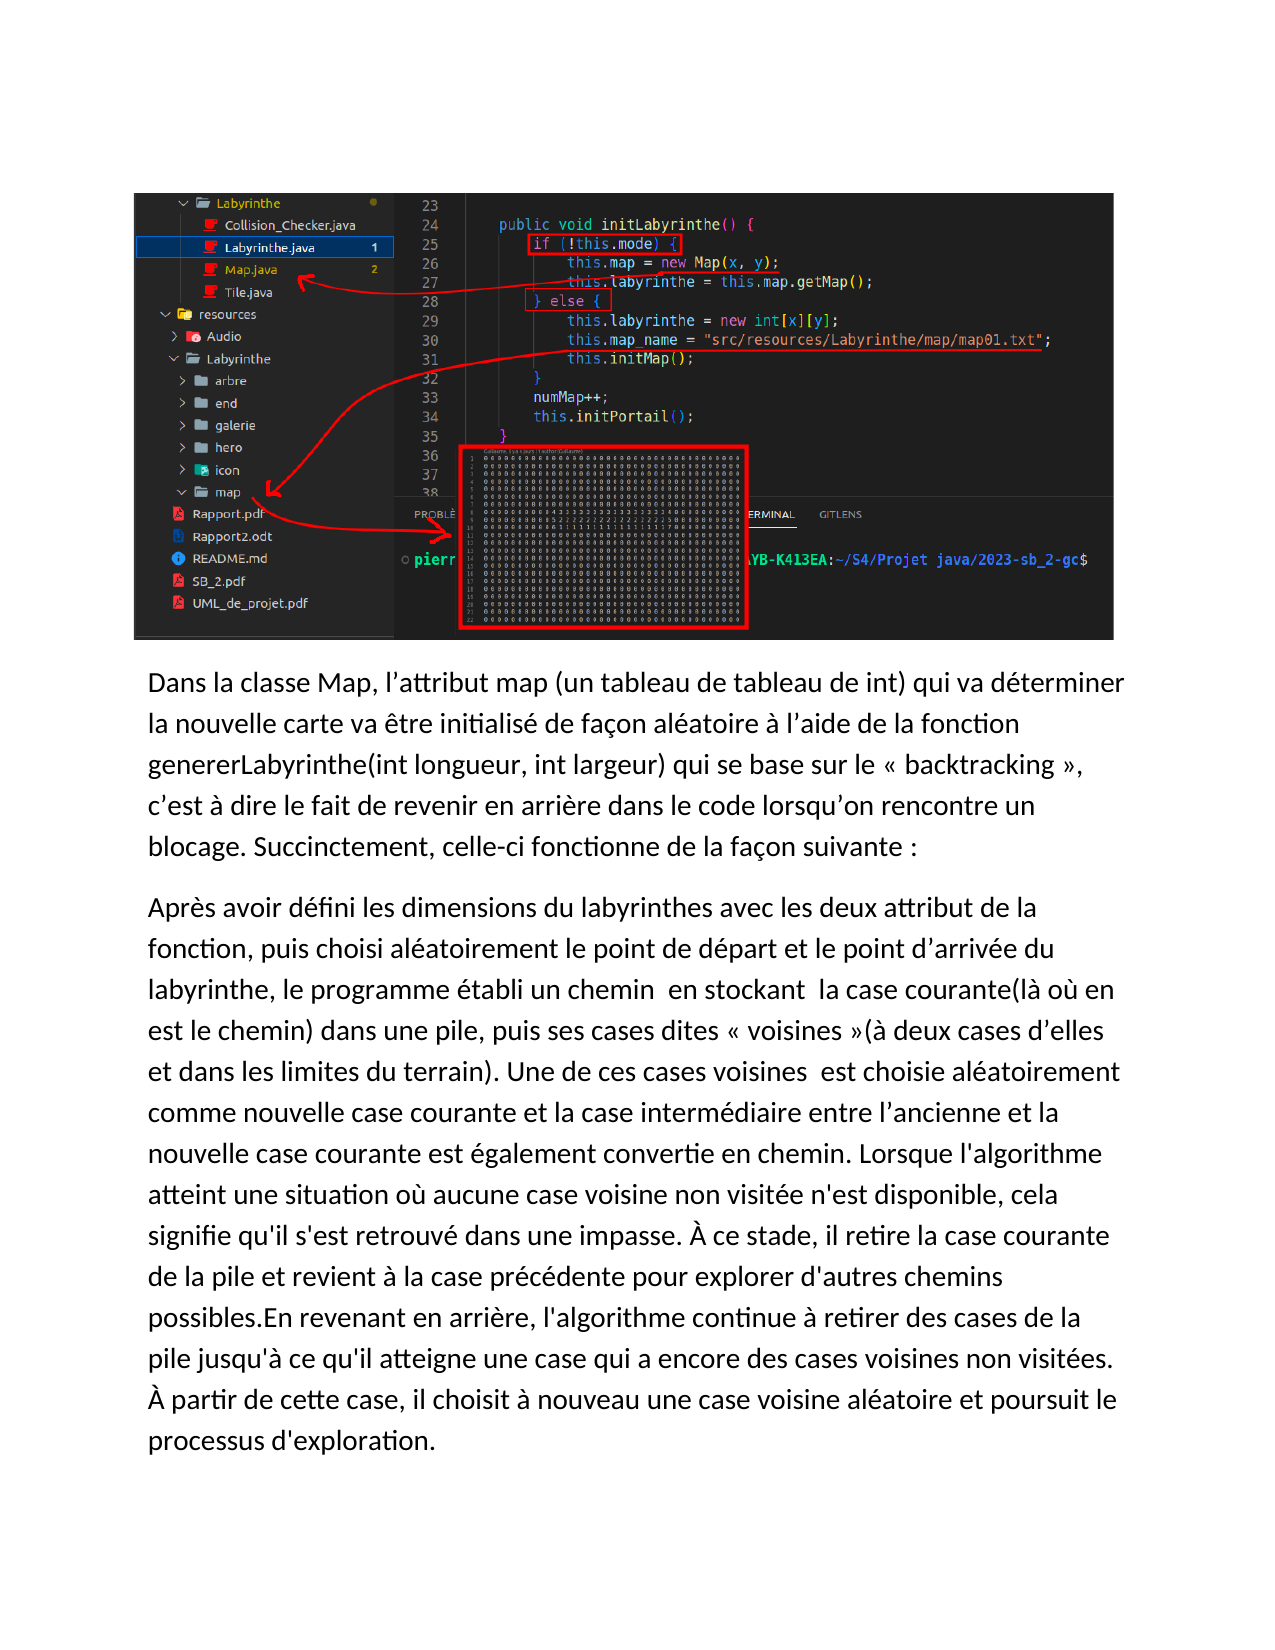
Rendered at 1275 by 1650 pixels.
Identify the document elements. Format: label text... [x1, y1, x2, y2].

picture [133, 193, 1114, 640]
text Dans la classe Map, l’attribut map (un tableau de tableau de int) qui va déterminer la nouvelle carte va être initialisé de façon aléatoire à l’aide de la fonction genererLabyrinthe(int longueur, int largeur) qui se base sur le « backtracking », c’est à dire le fait de revenir en arrière dans le code lorsqu’on rencontre un blocage. Succinctement, celle-ci fonctionne de la façon suivante : [148, 640, 1127, 863]
text Après avoir défini les dimensions du labyrinthes avec les deux attribut de la fonction, puis choisi aléatoirement le point de départ et le point d’arrivée du labyrinthe, le programme établi un chemin en stockant la case courante(là où en est le chemin) dans une pile, puis ses cases dites « voisines »(à deux cases d’elles et dans les limites du terrain). Une de ces cases voisines est choisie aléatoirement comme nouvelle case courante et la case intermédiaire entre l’ancienne et la nouvelle case courante est également convertie en chemin. Lorsque l'algorithme atteint une situation où aucune case voisine non visitée n'est disponible, cela signifie qu'il s'est retrouvé dans une impasse. À ce stade, il retire la case courante de la pile et revient à la case précédente pour explorer d'autres chemins possibles.En revenant en arrière, l'algorithme continue à retirer des cases de la pile jusqu'à ce qu'il atteigne une case qui a encore des cases voisines non visitées. À partir de cette case, il choisit à nouveau une case voisine aléatoire et poursuit le processus d'exploration. [148, 889, 1127, 1457]
